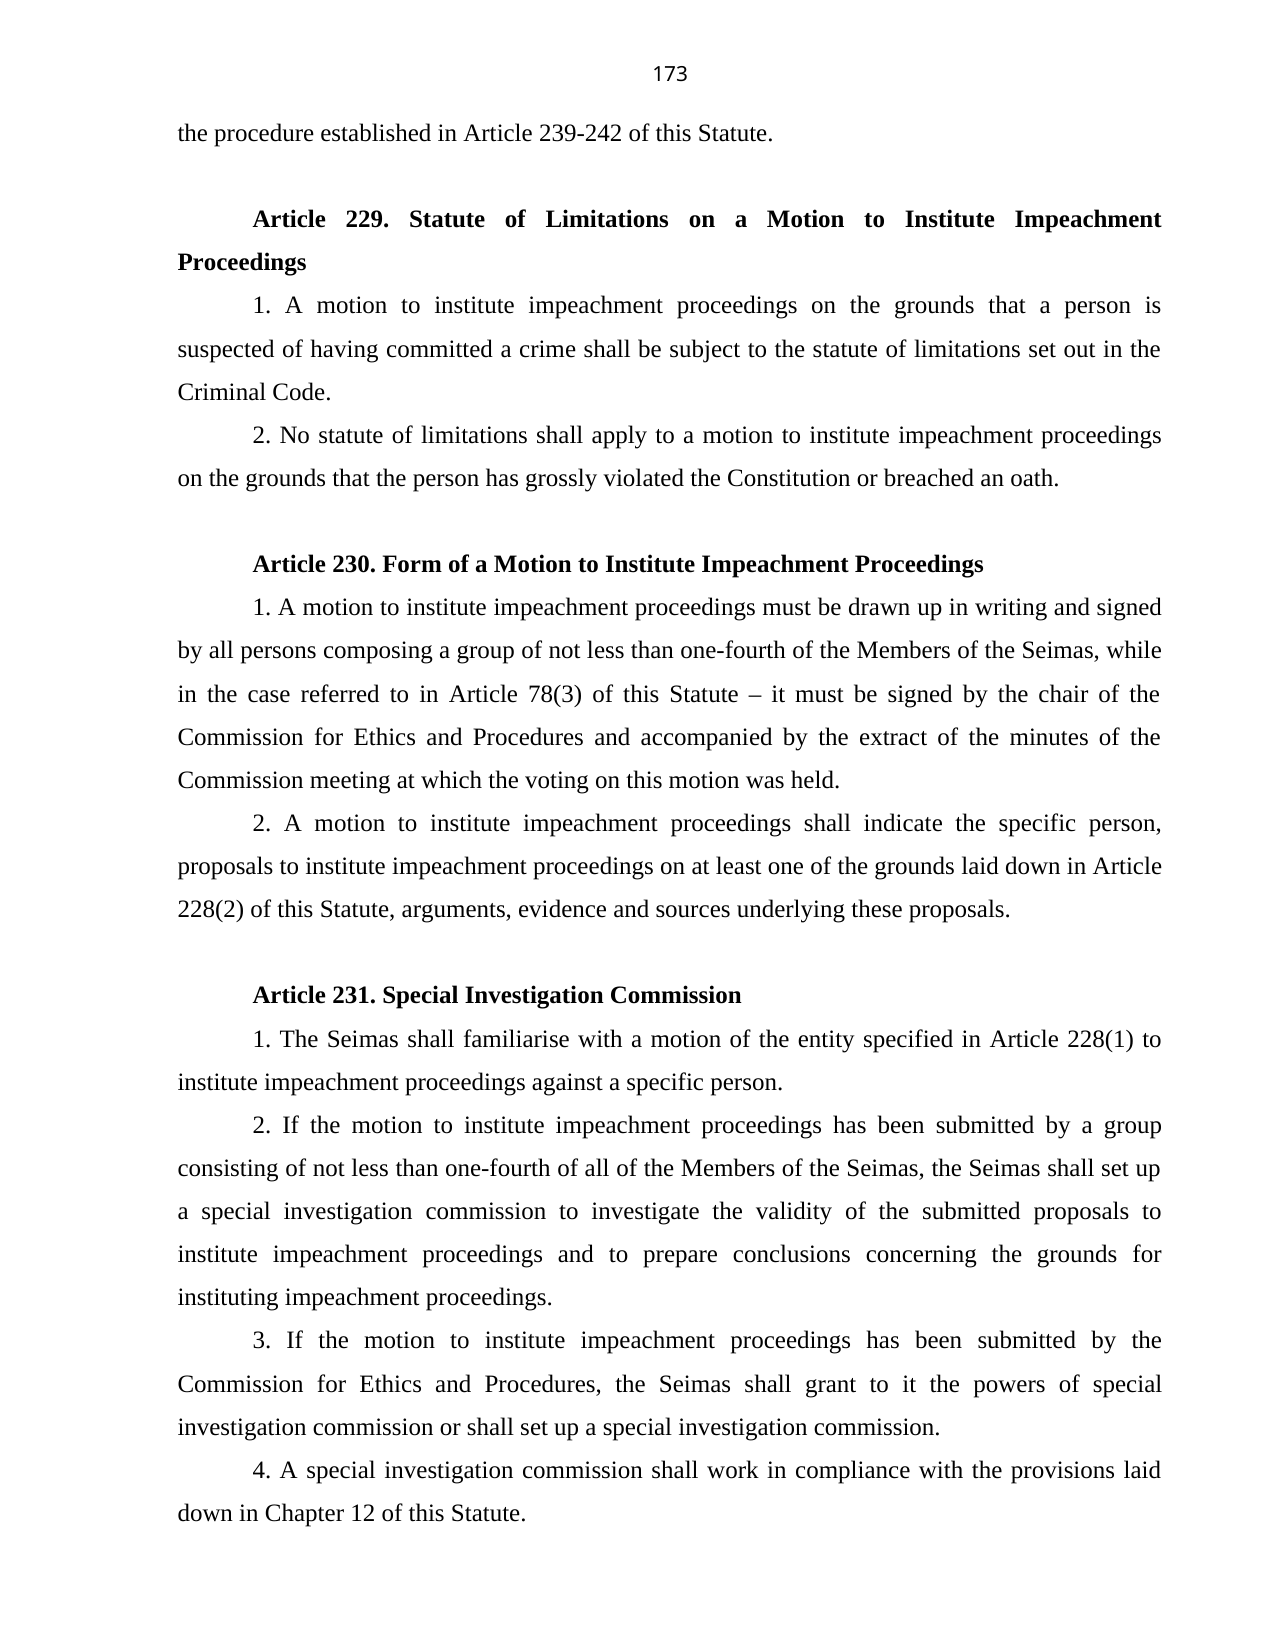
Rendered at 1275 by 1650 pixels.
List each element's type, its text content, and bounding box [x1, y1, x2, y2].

text 2. No statute of limitations shall apply to a motion to institute impeachment proceedings on the grounds that the person has grossly violated the Constitution or breached an oath. [177, 420, 1163, 492]
text 4. A special investigation commission shall work in compliance with the provisions laid down in Chapter 12 of this Statute. [177, 1455, 1163, 1527]
text Article 231. Special Investigation Commission [177, 981, 1163, 1009]
text Article 230. Form of a Motion to Institute Impeachment Proceedings [177, 549, 1163, 578]
text 2. If the motion to institute impeachment proceedings has been submitted by a group consisting of not less than one-fourth of all of the Members of the Seimas, the Seimas shall set up a special investigation commission to investigate the validity of the submitted proposals to institute impeachment proceedings and to prepare conclusions concerning the grounds for instituting impeachment proceedings. [177, 1110, 1163, 1311]
text 1. A motion to institute impeachment proceedings on the grounds that a person is suspected of having committed a crime shall be subject to the statute of limitations set out in the Criminal Code. [177, 291, 1163, 406]
text 3. If the motion to institute impeachment proceedings has been submitted by the Commission for Ethics and Procedures, the Seimas shall grant to it the powers of special investigation commission or shall set up a special investigation commission. [177, 1326, 1163, 1441]
text 2. A motion to institute impeachment proceedings shall indicate the specific person, proposals to institute impeachment proceedings on at least one of the grounds laid down in Article 228(2) of this Statute, arguments, evidence and sources underlying these proposals. [177, 808, 1163, 923]
text the procedure established in Article 239-242 of this Statute. [177, 118, 1163, 147]
text 1. The Seimas shall familiarise with a motion of the entity specified in Article 228(1) to institute impeachment proceedings against a specific person. [177, 1024, 1163, 1096]
text 1. A motion to institute impeachment proceedings must be drawn up in writing and signed by all persons composing a group of not less than one-fourth of the Members of the Seimas, while in the case referred to in Article 78(3) of this Statute – it must be signed by the chair of the Commission for Ethics and Procedures and accompanied by the extract of the minutes of the Commission meeting at which the voting on this motion was held. [177, 592, 1163, 794]
text Article 229. Statute of Limitations on a Motion to Institute Impeachment Proceedings [177, 204, 1163, 276]
